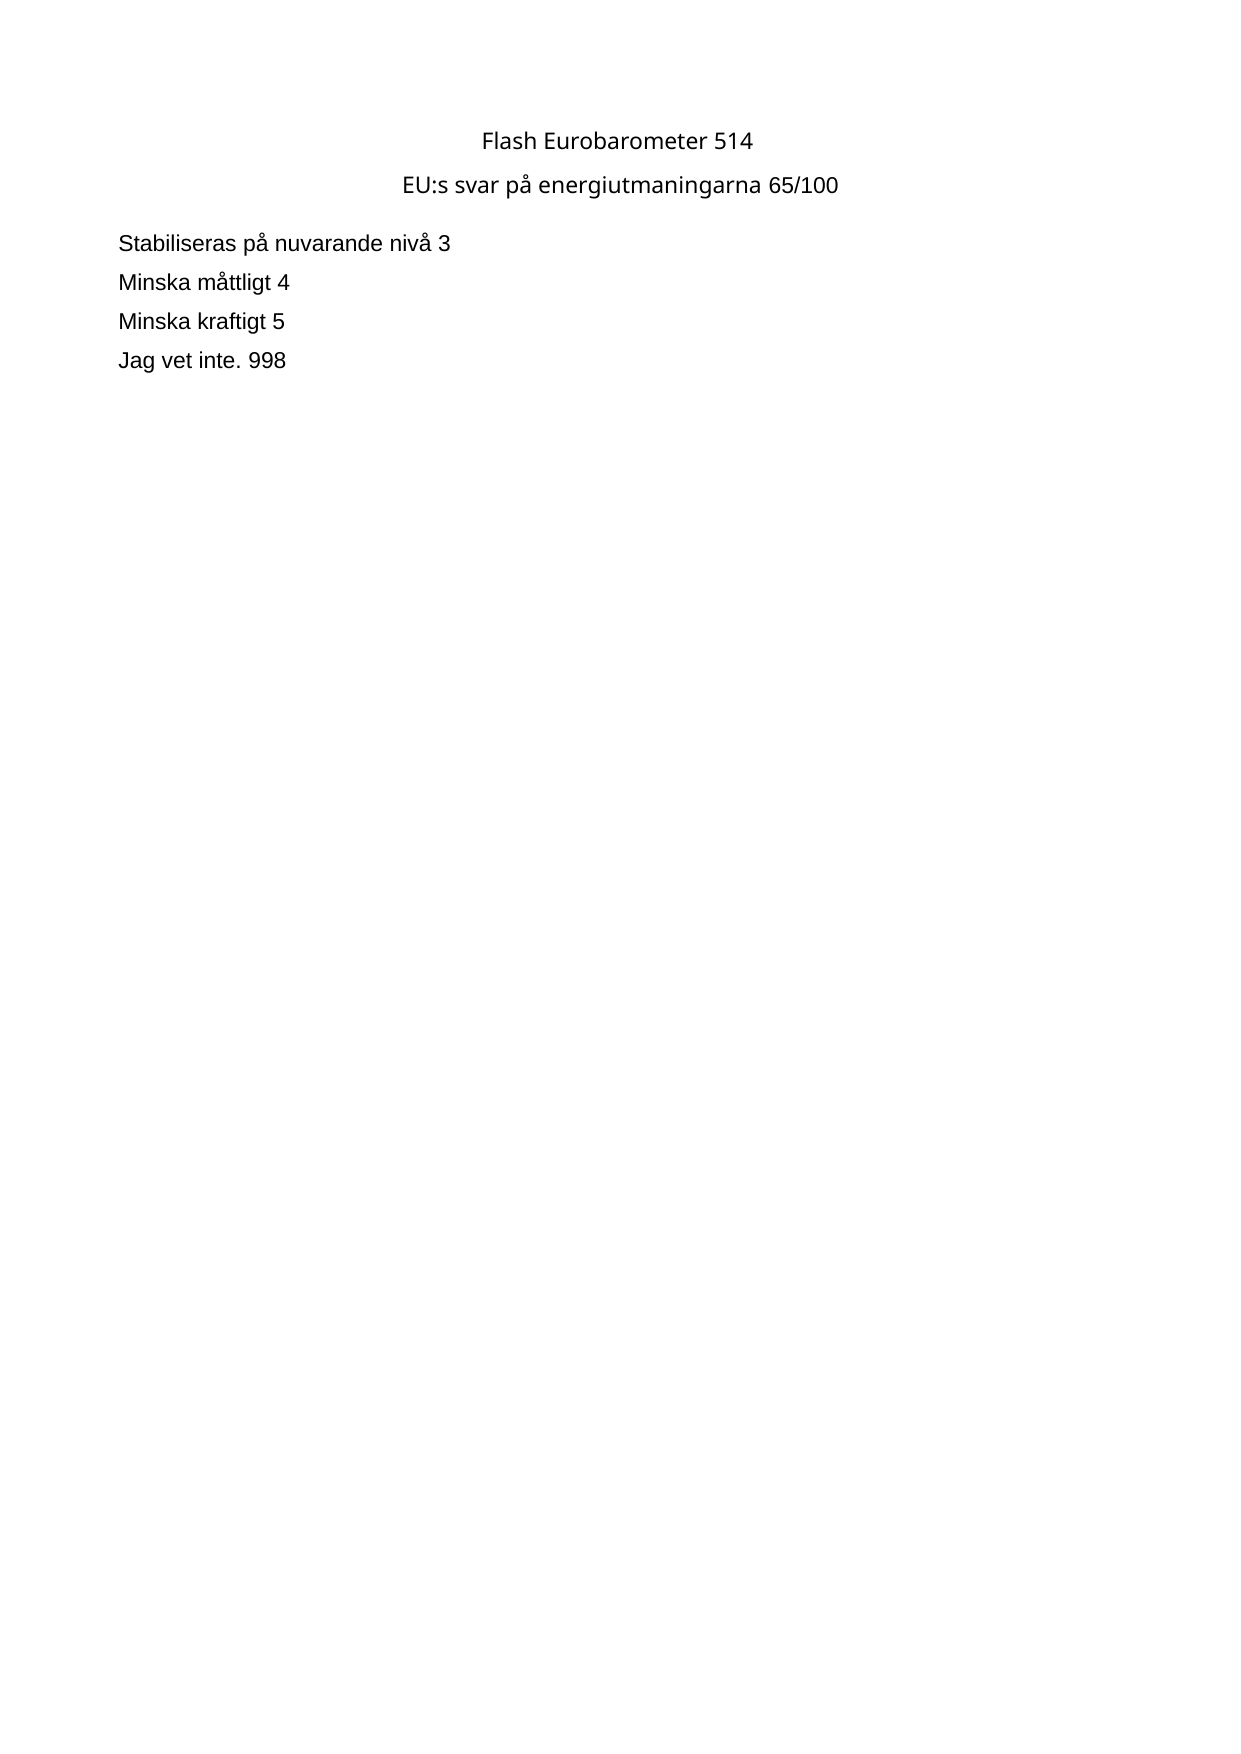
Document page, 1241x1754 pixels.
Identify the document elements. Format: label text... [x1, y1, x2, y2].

text Minska kraftigt 5 [118, 308, 1122, 334]
text Jag vet inte. 998 [118, 347, 1122, 374]
text Stabiliseras på nuvarande nivå 3 [118, 229, 1122, 256]
text Minska måttligt 4 [118, 269, 1122, 295]
